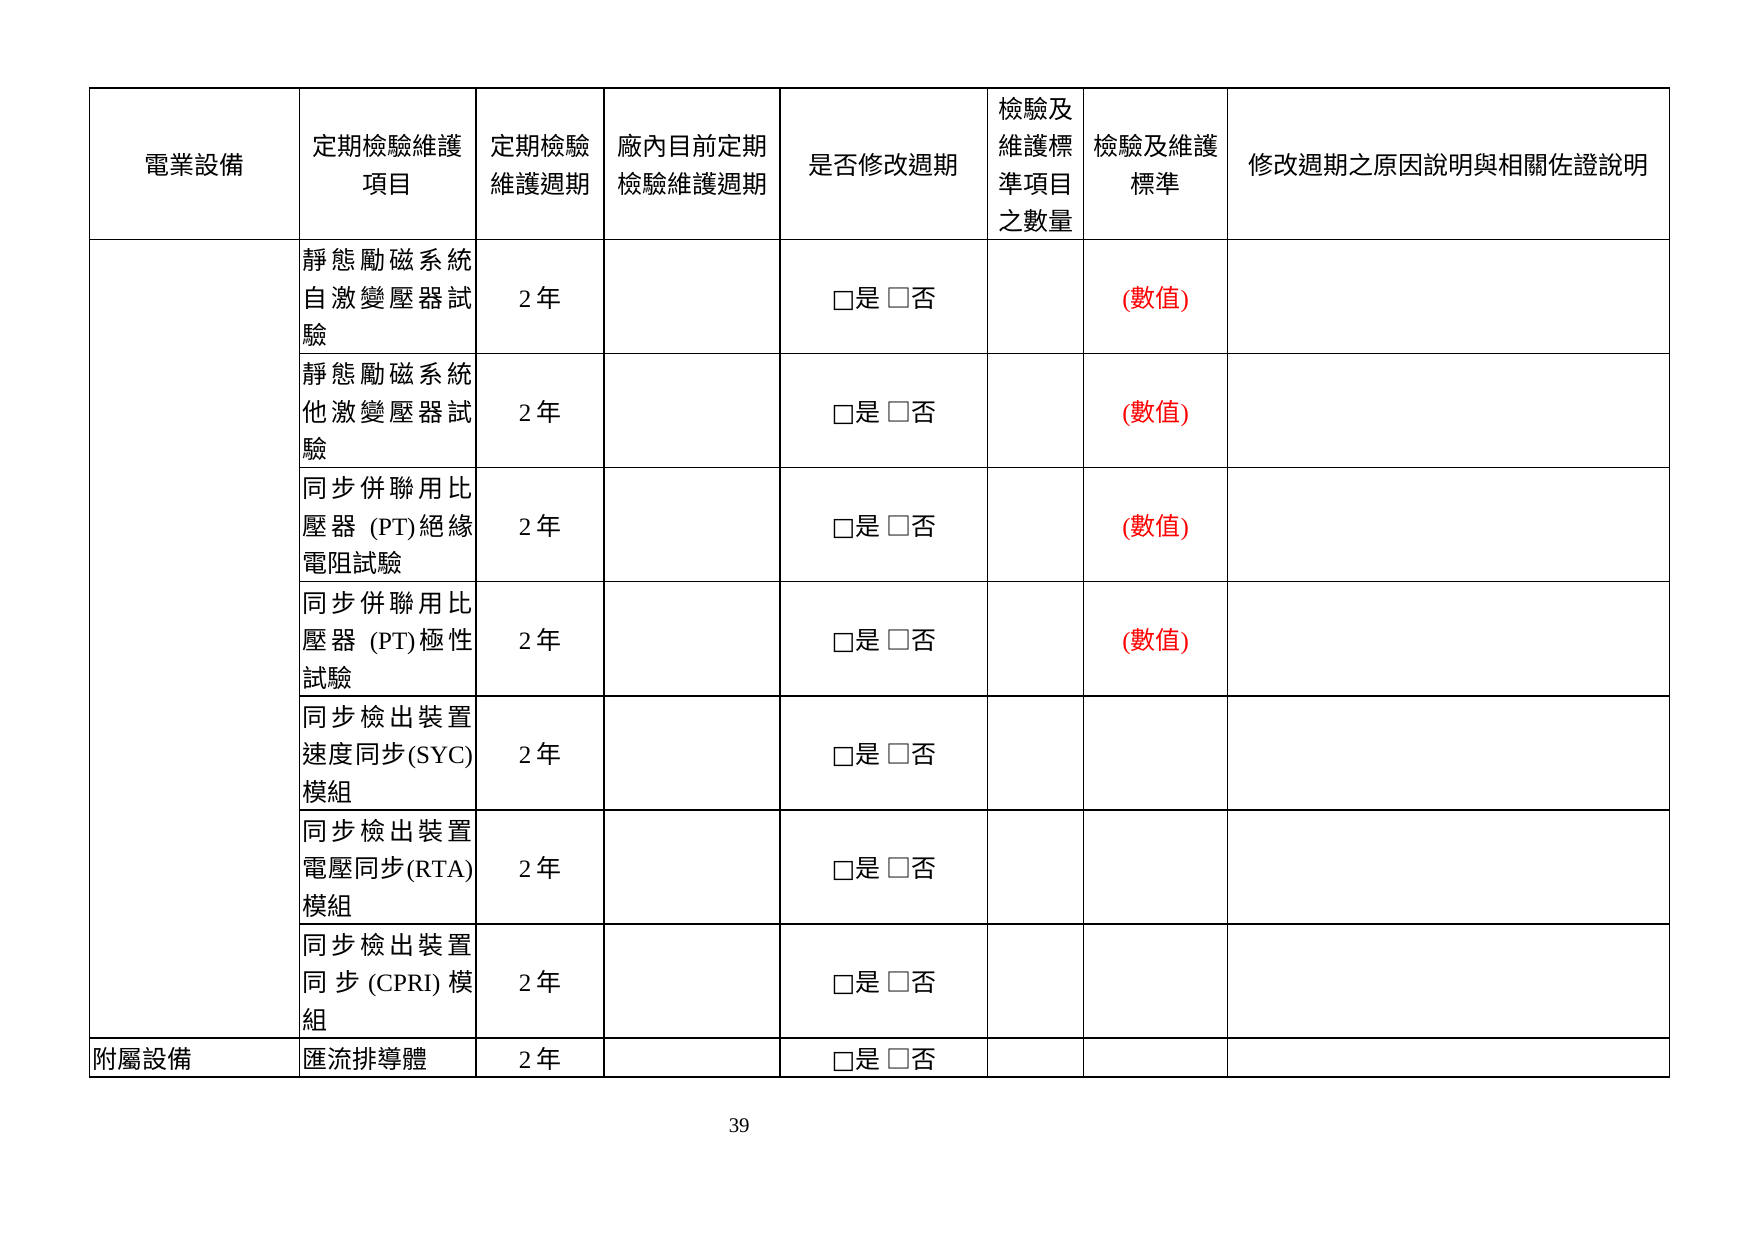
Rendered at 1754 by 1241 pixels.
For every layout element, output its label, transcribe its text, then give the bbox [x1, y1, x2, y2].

table_cell 同步併聯用比壓器 (PT)極性試驗 [300, 582, 475, 695]
table_cell [1228, 582, 1669, 695]
table_cell [1228, 240, 1669, 353]
table_cell [605, 240, 779, 353]
table_cell 同步檢出裝置速度同步(SYC)模組 [300, 697, 475, 809]
table_cell 2年 [477, 925, 603, 1037]
table_cell [605, 697, 779, 809]
table_cell [1228, 468, 1669, 581]
table_header 廠內目前定期檢驗維護週期 [605, 89, 779, 239]
table_cell [1228, 811, 1669, 923]
table_cell 匯流排導體 [300, 1039, 475, 1076]
table_cell □是 □否 [781, 468, 987, 581]
table_cell [988, 811, 1083, 923]
table_cell [605, 811, 779, 923]
table_cell 同步檢出裝置電壓同步(RTA)模組 [300, 811, 475, 923]
table_cell 2年 [477, 697, 603, 809]
table_cell 2年 [477, 468, 603, 581]
table_cell □是 □否 [781, 582, 987, 695]
table_cell 靜態勵磁系統他激變壓器試驗 [300, 354, 475, 467]
table_cell [605, 1039, 779, 1076]
table_cell [605, 354, 779, 467]
table_cell (數值) [1084, 240, 1227, 353]
table_cell [90, 240, 299, 1037]
table_cell [1084, 1039, 1227, 1076]
table_cell □是 □否 [781, 811, 987, 923]
table_cell 2年 [477, 354, 603, 467]
table_cell 2年 [477, 1039, 603, 1076]
table_cell [605, 925, 779, 1037]
table_cell □是 □否 [781, 697, 987, 809]
table_cell 靜態勵磁系統自激變壓器試驗 [300, 240, 475, 353]
table_header 修改週期之原因說明與相關佐證說明 [1228, 89, 1669, 239]
table_cell [1084, 697, 1227, 809]
table_cell 附屬設備 [90, 1039, 299, 1076]
table_cell (數值) [1084, 354, 1227, 467]
table_cell [1228, 925, 1669, 1037]
table_cell (數值) [1084, 468, 1227, 581]
table_cell [988, 468, 1083, 581]
table_cell 同步檢出裝置同步(CPRI)模組 [300, 925, 475, 1037]
table_cell [988, 925, 1083, 1037]
table_cell □是 □否 [781, 240, 987, 353]
table_cell [605, 582, 779, 695]
table_cell [1084, 925, 1227, 1037]
table_header 是否修改週期 [781, 89, 987, 239]
table_cell [988, 354, 1083, 467]
table_header 定期檢驗維護週期 [477, 89, 603, 239]
table_header 電業設備 [90, 89, 299, 239]
table_header 檢驗及維護標準 [1084, 89, 1227, 239]
table_cell □是 □否 [781, 354, 987, 467]
table_cell □是 □否 [781, 1039, 987, 1076]
table_header 定期檢驗維護項目 [300, 89, 475, 239]
table_cell [605, 468, 779, 581]
table_cell 2年 [477, 811, 603, 923]
table_cell [1228, 354, 1669, 467]
table_cell [1084, 811, 1227, 923]
table_cell 2年 [477, 240, 603, 353]
table_cell [988, 240, 1083, 353]
table_cell [1228, 1039, 1669, 1076]
table_cell [1228, 697, 1669, 809]
table_cell (數值) [1084, 582, 1227, 695]
table_cell 同步併聯用比壓器 (PT)絕緣電阻試驗 [300, 468, 475, 581]
table_cell 2年 [477, 582, 603, 695]
table_cell [988, 697, 1083, 809]
table_cell [988, 1039, 1083, 1076]
table_header 檢驗及維護標準項目之數量 [988, 89, 1083, 239]
table_cell □是 □否 [781, 925, 987, 1037]
table_cell [988, 582, 1083, 695]
